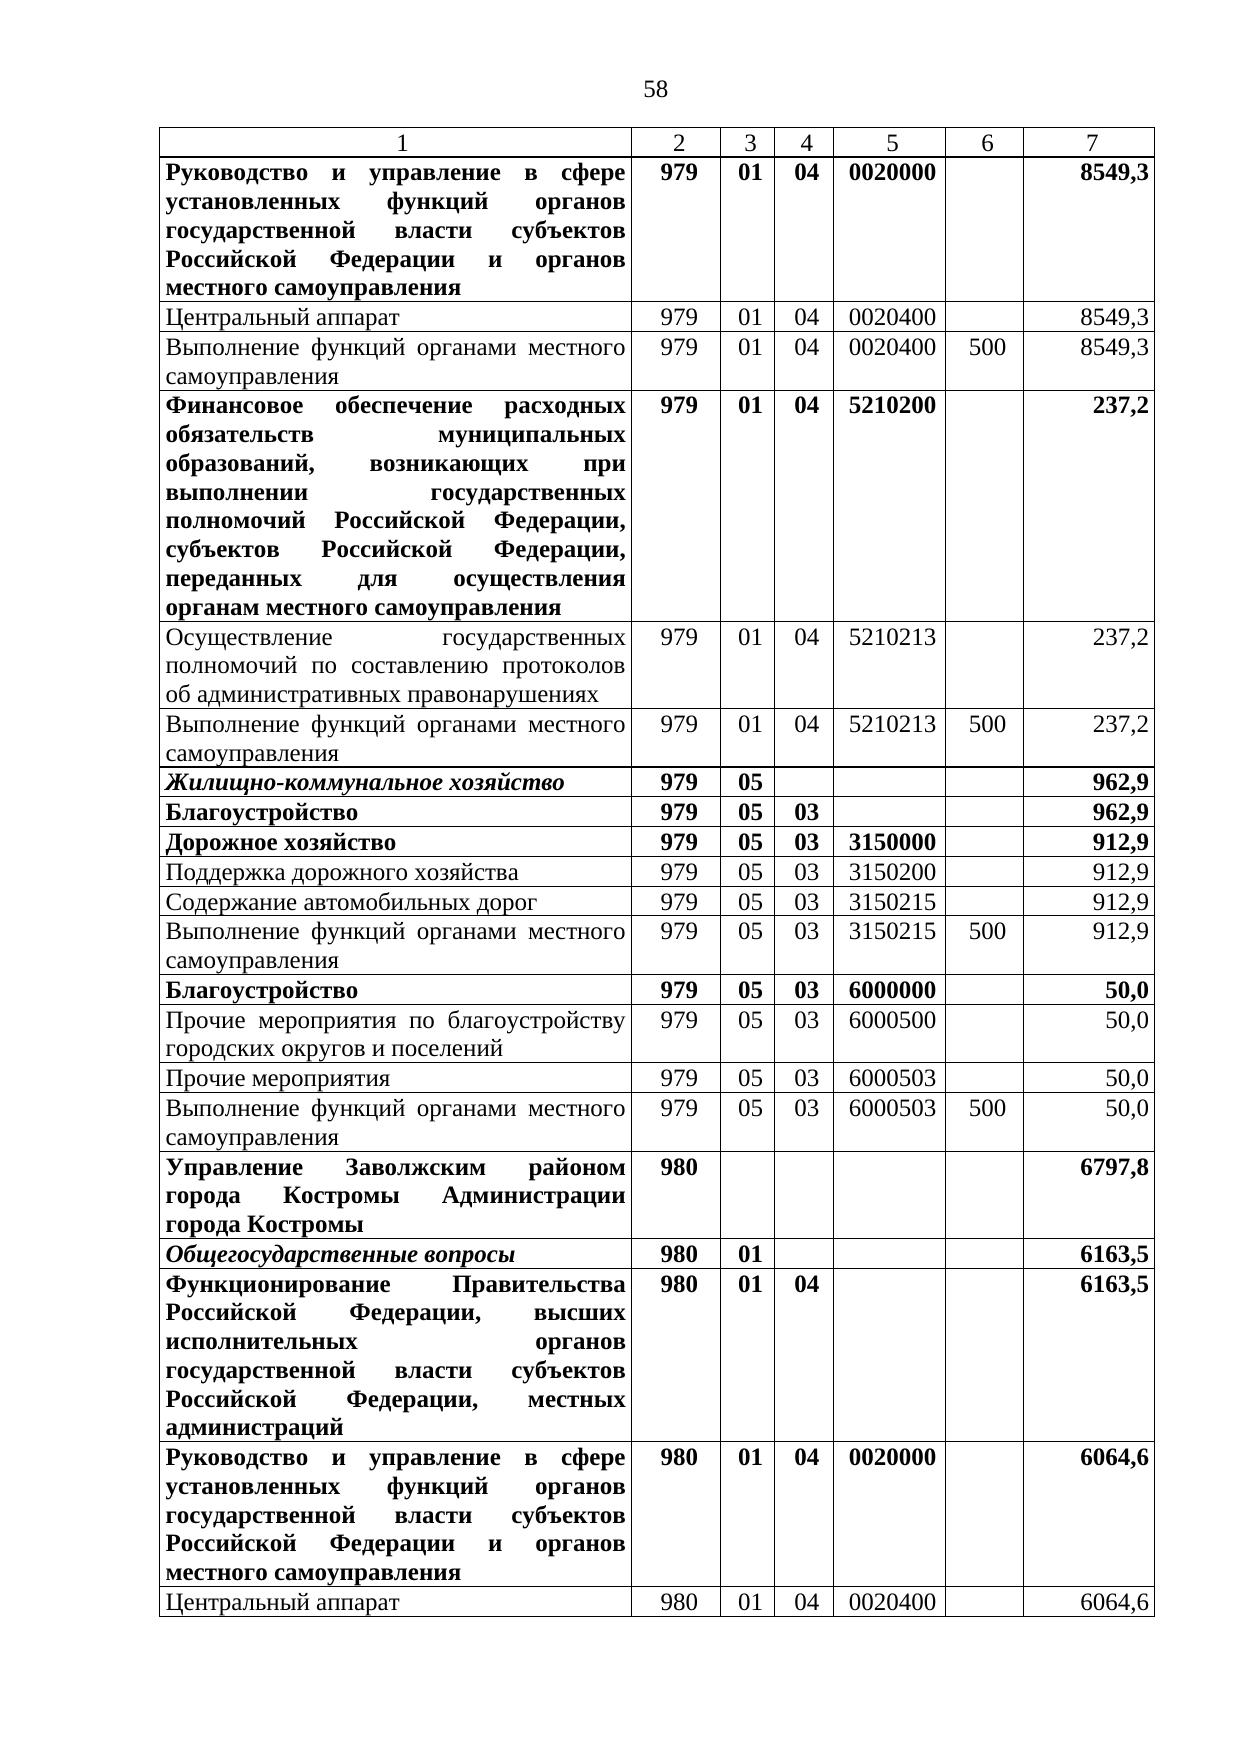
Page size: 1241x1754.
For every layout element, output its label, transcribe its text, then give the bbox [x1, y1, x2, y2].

table_cell Управление Заволжским районом города Костромы Администрации города Костромы [160, 1152, 631, 1238]
table_cell 05 [721, 1005, 774, 1062]
table_cell 0020000 [834, 1442, 945, 1586]
table_cell 979 [632, 857, 720, 886]
table_cell 979 [632, 332, 720, 389]
table_header [1155, 127, 1200, 156]
table_cell [834, 797, 945, 826]
table_cell 962,9 [1024, 768, 1154, 796]
table_cell 01 [721, 709, 774, 766]
table_cell 50,0 [1024, 1093, 1154, 1151]
table_cell [946, 857, 1023, 886]
table_cell 6000503 [834, 1063, 945, 1092]
table_cell [1155, 1586, 1200, 1616]
table_cell 979 [632, 975, 720, 1004]
table_cell Дорожное хозяйство [160, 827, 631, 856]
table_cell 05 [721, 1063, 774, 1092]
table_cell 979 [632, 1063, 720, 1092]
table_cell 04 [775, 1269, 833, 1441]
table_cell 8549,3 [1024, 158, 1154, 301]
table_cell 01 [721, 622, 774, 708]
table_cell [1155, 621, 1200, 708]
table_cell Прочие мероприятия по благоустройству городских округов и поселений [160, 1005, 631, 1062]
table_cell [946, 1005, 1023, 1062]
table_cell 6163,5 [1024, 1239, 1154, 1268]
table_cell Осуществление государственных полномочий по составлению протоколов об административных правонарушениях [160, 622, 631, 708]
table_cell [946, 1269, 1023, 1441]
table_cell 01 [721, 302, 774, 331]
table_cell 0020000 [834, 158, 945, 301]
table_cell Содержание автомобильных дорог [160, 887, 631, 915]
table_cell [1155, 886, 1200, 915]
table_cell [1155, 156, 1200, 301]
table_cell 04 [775, 302, 833, 331]
table_cell 03 [775, 1093, 833, 1151]
table_cell [1155, 856, 1200, 886]
table_cell 6163,5 [1024, 1269, 1154, 1441]
table_cell 50,0 [1024, 1063, 1154, 1092]
table_cell 01 [721, 1442, 774, 1586]
table_cell [946, 797, 1023, 826]
table_cell [1155, 1238, 1200, 1268]
table_cell Общегосударственные вопросы [160, 1239, 631, 1268]
table_cell 980 [632, 1239, 720, 1268]
table_cell 01 [721, 1239, 774, 1268]
table_cell [946, 622, 1023, 708]
table_cell [834, 768, 945, 796]
table_header 5 [834, 128, 945, 156]
table_cell 979 [632, 1005, 720, 1062]
table_header 6 [946, 128, 1023, 156]
table_cell [1155, 974, 1200, 1004]
table_cell 979 [632, 302, 720, 331]
table_cell Центральный аппарат [160, 302, 631, 331]
table_cell 6064,6 [1024, 1442, 1154, 1586]
table_cell [1155, 1004, 1200, 1062]
table_cell 8549,3 [1024, 302, 1154, 331]
table_cell [1155, 1268, 1200, 1441]
table_cell 6797,8 [1024, 1152, 1154, 1238]
table_header 3 [721, 128, 774, 156]
table_cell [946, 302, 1023, 331]
table_cell 04 [775, 622, 833, 708]
table_cell 979 [632, 709, 720, 766]
table_cell 5210213 [834, 709, 945, 766]
table_cell Функционирование Правительства Российской Федерации, высших исполнительных органов государственной власти субъектов Российской Федерации, местных администраций [160, 1269, 631, 1441]
table_cell 04 [775, 1442, 833, 1586]
table_cell 6064,6 [1024, 1587, 1154, 1616]
table_cell 05 [721, 916, 774, 974]
table_cell 03 [775, 887, 833, 915]
table_cell [1155, 1062, 1200, 1092]
table_cell [946, 768, 1023, 796]
table_cell 03 [775, 1005, 833, 1062]
table_cell 04 [775, 391, 833, 621]
table_cell 979 [632, 622, 720, 708]
table_cell [834, 1239, 945, 1268]
table_cell [1155, 390, 1200, 621]
table_cell [834, 1152, 945, 1238]
table_cell 05 [721, 1093, 774, 1151]
table_cell 01 [721, 158, 774, 301]
table_cell Центральный аппарат [160, 1587, 631, 1616]
table_cell [946, 1239, 1023, 1268]
table_cell 979 [632, 887, 720, 915]
table_cell Благоустройство [160, 975, 631, 1004]
table_cell 04 [775, 332, 833, 389]
table_cell 05 [721, 887, 774, 915]
table_cell 3150215 [834, 887, 945, 915]
table_cell Благоустройство [160, 797, 631, 826]
table_cell 912,9 [1024, 857, 1154, 886]
table_cell [1155, 796, 1200, 826]
table_cell 5210200 [834, 391, 945, 621]
table_cell 500 [946, 1093, 1023, 1151]
table_cell [1155, 708, 1200, 766]
table_cell Прочие мероприятия [160, 1063, 631, 1092]
table_cell Поддержка дорожного хозяйства [160, 857, 631, 886]
table_cell 980 [632, 1152, 720, 1238]
table_cell 03 [775, 916, 833, 974]
table_cell Жилищно-коммунальное хозяйство [160, 768, 631, 796]
table_cell [1155, 1441, 1200, 1586]
table_cell Выполнение функций органами местного самоуправления [160, 709, 631, 766]
table_cell [775, 1152, 833, 1238]
table_cell 04 [775, 1587, 833, 1616]
table_cell [1155, 915, 1200, 974]
table_cell 6000000 [834, 975, 945, 1004]
table_cell [721, 1152, 774, 1238]
table_cell Руководство и управление в сфере установленных функций органов государственной власти субъектов Российской Федерации и органов местного самоуправления [160, 158, 631, 301]
table_cell 0020400 [834, 332, 945, 389]
table_cell 0020400 [834, 1587, 945, 1616]
table_cell [946, 827, 1023, 856]
table_cell 01 [721, 1587, 774, 1616]
table_cell 50,0 [1024, 975, 1154, 1004]
table_header 1 [160, 128, 631, 156]
table_cell [946, 391, 1023, 621]
table_cell 912,9 [1024, 827, 1154, 856]
table_cell 05 [721, 768, 774, 796]
table_cell [946, 1587, 1023, 1616]
table_cell 3150000 [834, 827, 945, 856]
table_cell 50,0 [1024, 1005, 1154, 1062]
table_cell 03 [775, 827, 833, 856]
table_header 7 [1024, 128, 1154, 156]
table_cell 979 [632, 827, 720, 856]
table_cell 3150215 [834, 916, 945, 974]
table_cell [946, 975, 1023, 1004]
table_cell 237,2 [1024, 709, 1154, 766]
table_cell 979 [632, 916, 720, 974]
table_cell 03 [775, 1063, 833, 1092]
table_cell 03 [775, 797, 833, 826]
table_cell 979 [632, 768, 720, 796]
table_cell 05 [721, 827, 774, 856]
table_cell 237,2 [1024, 622, 1154, 708]
table_cell [1155, 766, 1200, 796]
table_cell 03 [775, 857, 833, 886]
table_cell Финансовое обеспечение расходных обязательств муниципальных образований, возникающих при выполнении государственных полномочий Российской Федерации, субъектов Российской Федерации, переданных для осуществления органам местного самоуправления [160, 391, 631, 621]
table_cell 01 [721, 1269, 774, 1441]
table_cell 237,2 [1024, 391, 1154, 621]
table_cell Выполнение функций органами местного самоуправления [160, 332, 631, 389]
table_cell 04 [775, 158, 833, 301]
table_cell 912,9 [1024, 887, 1154, 915]
table_cell [834, 1269, 945, 1441]
table_cell 6000500 [834, 1005, 945, 1062]
table_cell [946, 1063, 1023, 1092]
table_cell 05 [721, 857, 774, 886]
table_cell [775, 1239, 833, 1268]
table_cell 05 [721, 975, 774, 1004]
table_cell 01 [721, 332, 774, 389]
table_cell 5210213 [834, 622, 945, 708]
table_cell 979 [632, 1093, 720, 1151]
table_cell 03 [775, 975, 833, 1004]
table_cell [946, 1152, 1023, 1238]
table_cell [946, 1442, 1023, 1586]
table_cell 980 [632, 1587, 720, 1616]
table_cell 6000503 [834, 1093, 945, 1151]
table_header 4 [775, 128, 833, 156]
table_cell 8549,3 [1024, 332, 1154, 389]
table_cell 979 [632, 391, 720, 621]
table_cell 500 [946, 916, 1023, 974]
table_cell 980 [632, 1442, 720, 1586]
table_cell 0020400 [834, 302, 945, 331]
table_cell Руководство и управление в сфере установленных функций органов государственной власти субъектов Российской Федерации и органов местного самоуправления [160, 1442, 631, 1586]
table_cell 01 [721, 391, 774, 621]
table_cell 500 [946, 332, 1023, 389]
table_cell [946, 158, 1023, 301]
table_cell Выполнение функций органами местного самоуправления [160, 916, 631, 974]
table_cell [1155, 1092, 1200, 1151]
table_cell [1155, 1151, 1200, 1238]
table_cell 500 [946, 709, 1023, 766]
table_cell 980 [632, 1269, 720, 1441]
table_cell 04 [775, 709, 833, 766]
table_cell [1155, 331, 1200, 389]
table_cell 912,9 [1024, 916, 1154, 974]
table_cell [946, 887, 1023, 915]
table_cell 3150200 [834, 857, 945, 886]
table_cell [1155, 301, 1200, 331]
table_cell 962,9 [1024, 797, 1154, 826]
table_cell [1155, 826, 1200, 856]
table_cell Выполнение функций органами местного самоуправления [160, 1093, 631, 1151]
table_cell 05 [721, 797, 774, 826]
table_header 2 [632, 128, 720, 156]
table_cell 979 [632, 797, 720, 826]
table_cell 979 [632, 158, 720, 301]
table_cell [775, 768, 833, 796]
